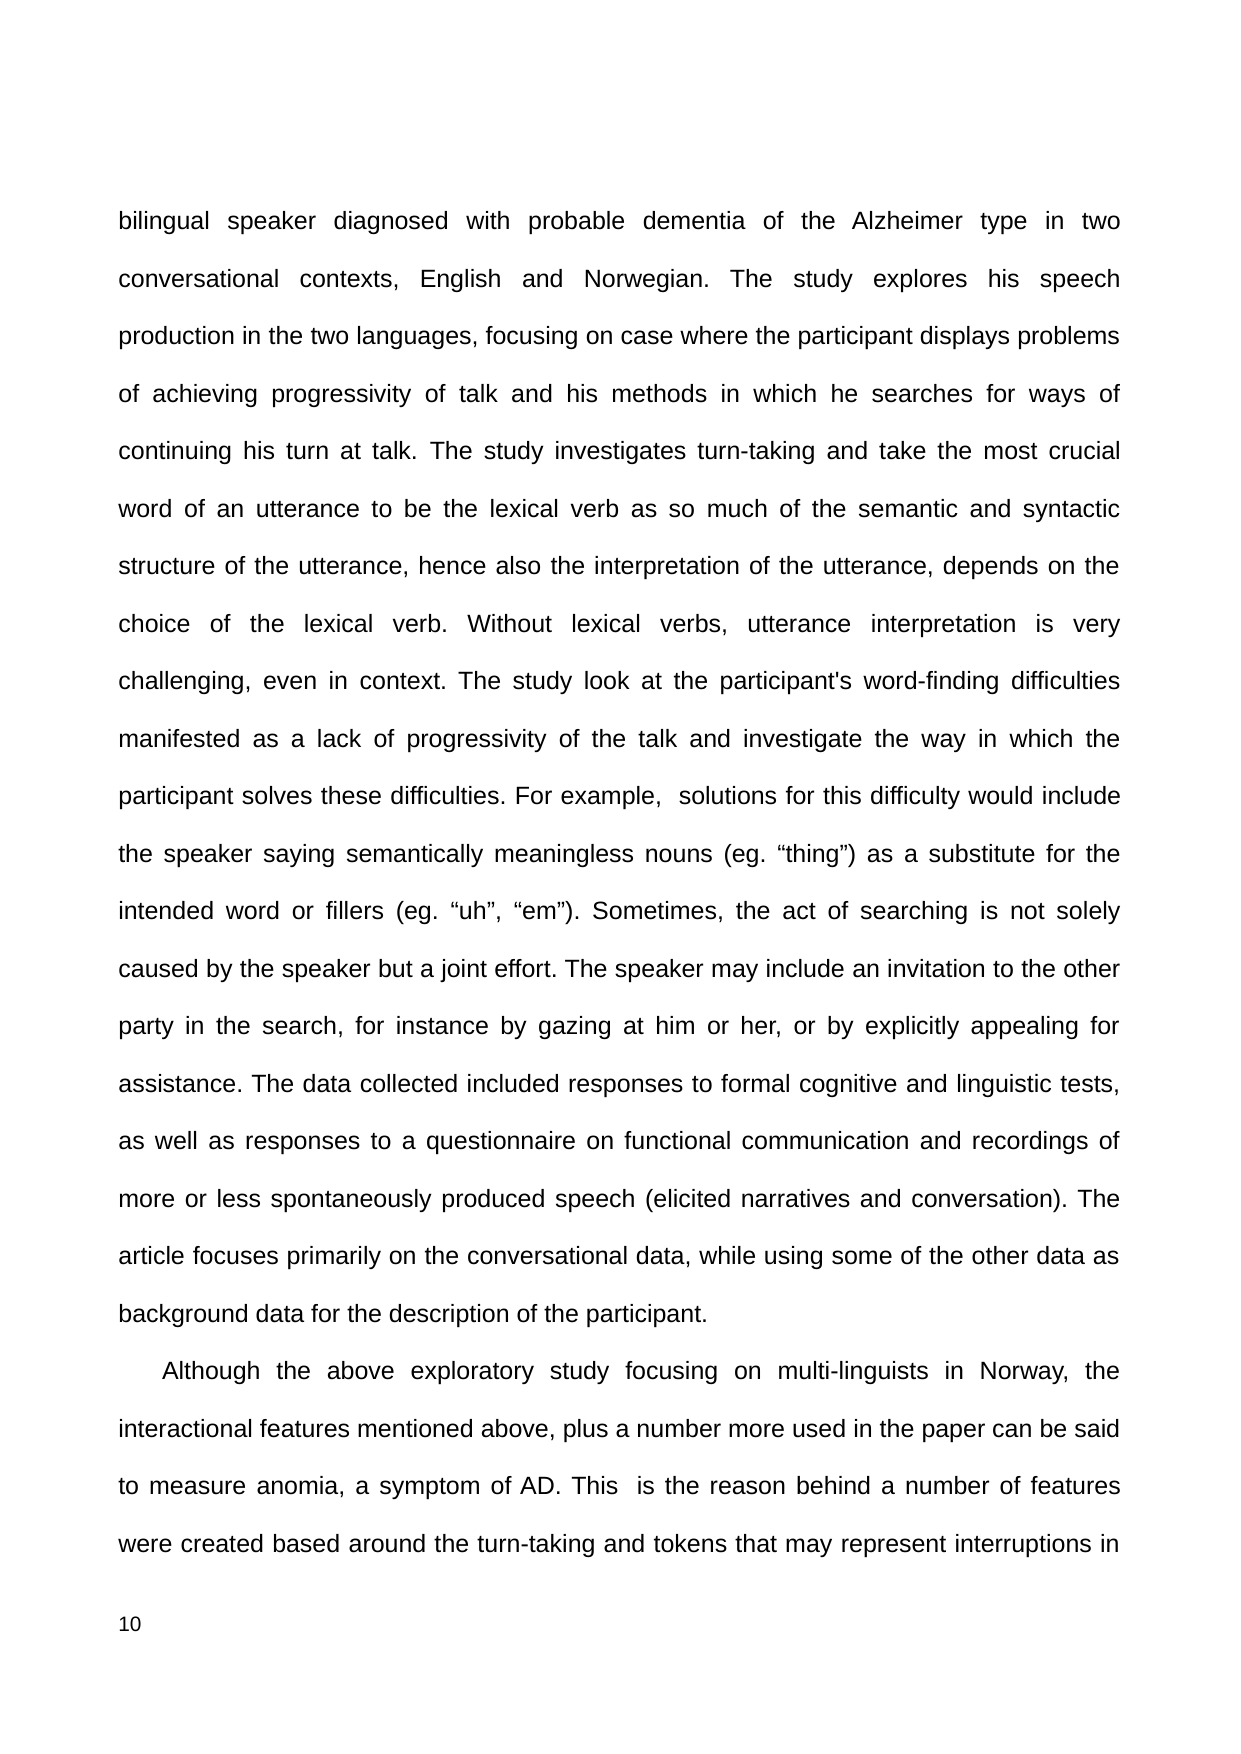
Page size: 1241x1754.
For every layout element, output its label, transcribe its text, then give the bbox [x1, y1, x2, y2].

text bilingual speaker diagnosed with probable dementia of the Alzheimer type in two conversational contexts, English and Norwegian. The study explores his speech production in the two languages, focusing on case where the participant displays problems of achieving progressivity of talk and his methods in which he searches for ways of continuing his turn at talk. The study investigates turn-taking and take the most crucial word of an utterance to be the lexical verb as so much of the semantic and syntactic structure of the utterance, hence also the interpretation of the utterance, depends on the choice of the lexical verb. Without lexical verbs, utterance interpretation is very challenging, even in context. The study look at the participant's word-finding difficulties manifested as a lack of progressivity of the talk and investigate the way in which the participant solves these difficulties. For example, solutions for this difficulty would include the speaker saying semantically meaningless nouns (eg. “thing”) as a substitute for the intended word or fillers (eg. “uh”, “em”). Sometimes, the act of searching is not solely caused by the speaker but a joint effort. The speaker may include an invitation to the other party in the search, for instance by gazing at him or her, or by explicitly appealing for assistance. The data collected included responses to formal cognitive and linguistic tests, as well as responses to a questionnaire on functional communication and recordings of more or less spontaneously produced speech (elicited narratives and conversation). The article focuses primarily on the conversational data, while using some of the other data as background data for the description of the participant. [118, 206, 1122, 1327]
text Although the above exploratory study focusing on multi-linguists in Norway, the interactional features mentioned above, plus a number more used in the paper can be said to measure anomia, a symptom of AD. This is the reason behind a number of features were created based around the turn-taking and tokens that may represent interruptions in [118, 1356, 1122, 1557]
